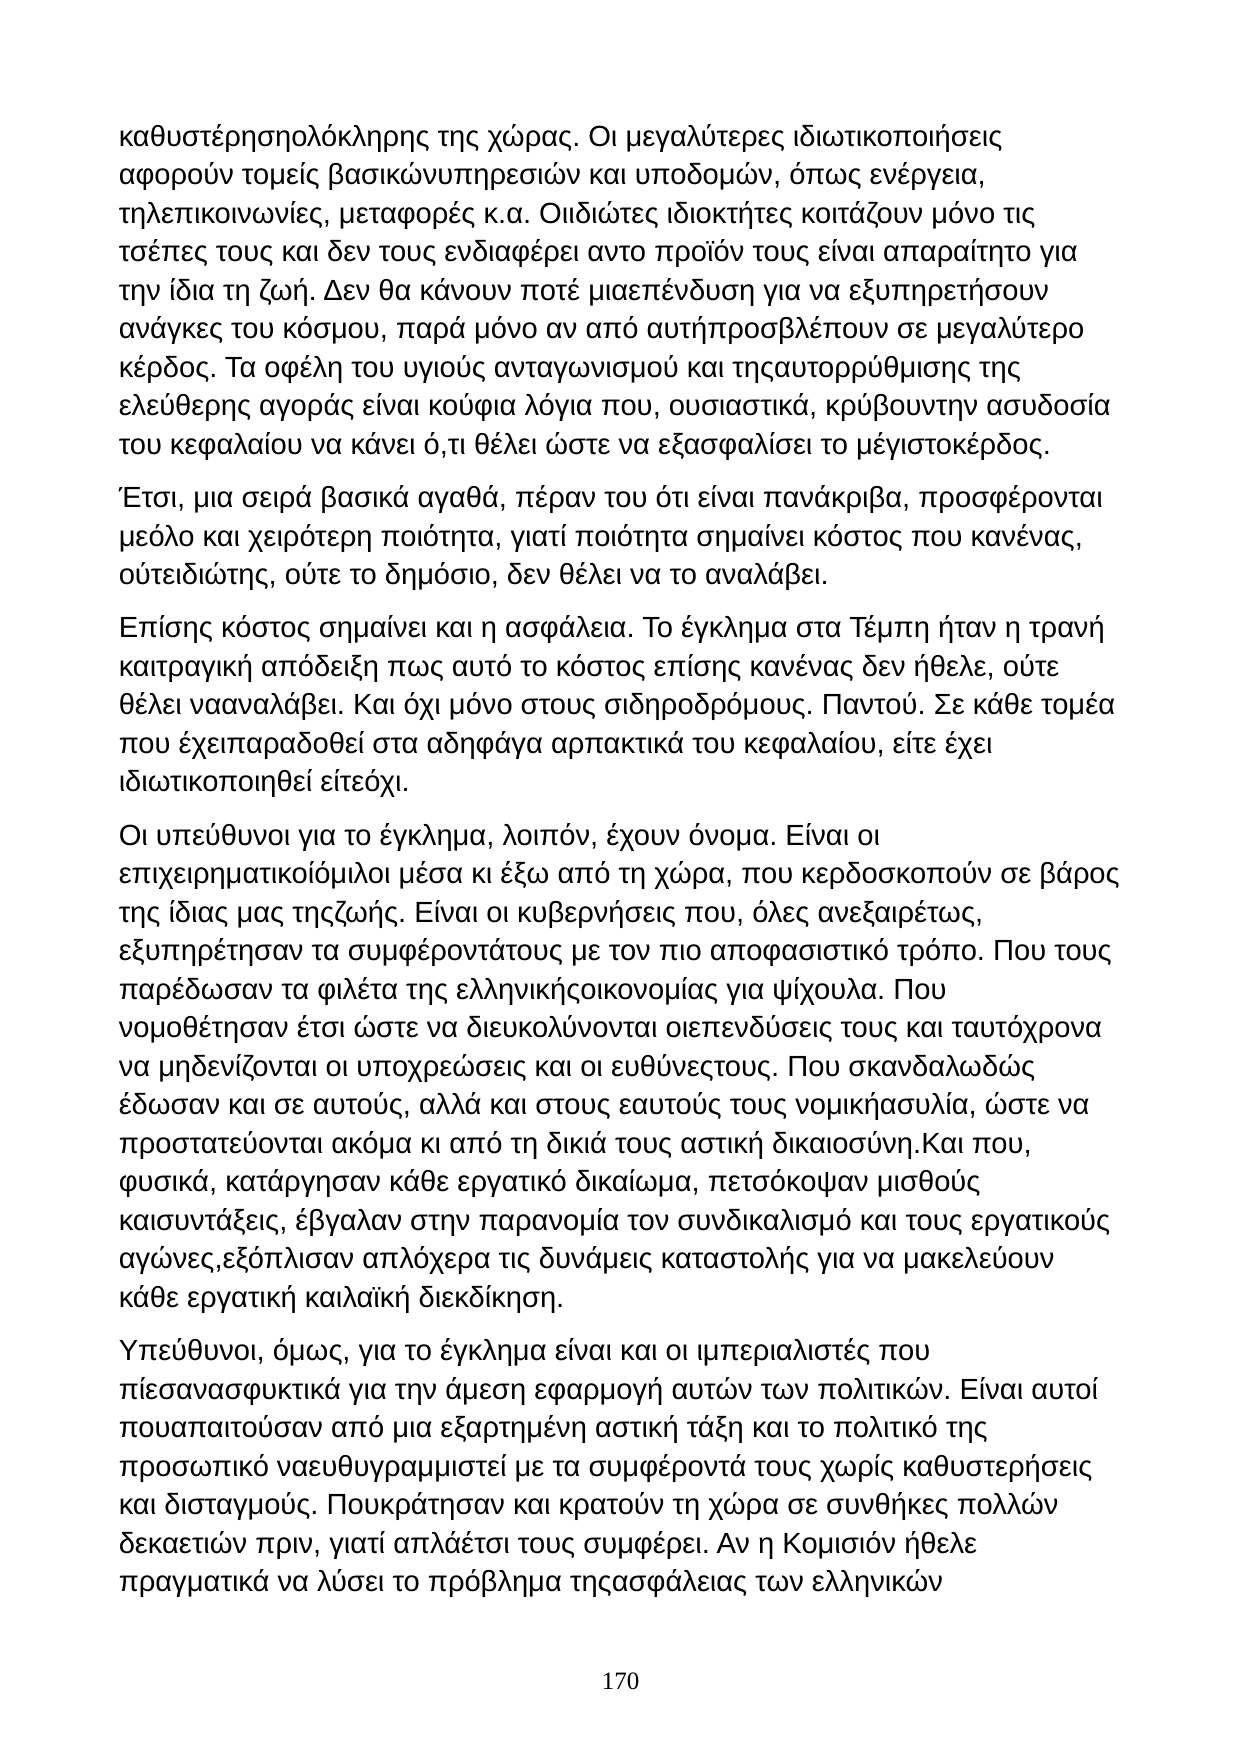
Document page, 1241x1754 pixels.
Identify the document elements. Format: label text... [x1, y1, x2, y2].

text Οι υπεύθυνοι για το έγκλημα, λοιπόν, έχουν όνομα. Είναι οι επιχειρηματικοίόμιλοι μέσα κι έξω από τη χώρα, που κερδοσκοπούν σε βάρος της ίδιας μας τηςζωής. Είναι οι κυβερνήσεις που, όλες ανεξαιρέτως, εξυπηρέτησαν τα συμφέροντάτους με τον πιο αποφασιστικό τρόπο. Που τους παρέδωσαν τα φιλέτα της ελληνικήςοικονομίας για ψίχουλα. Που νομοθέτησαν έτσι ώστε να διευκολύνονται οιεπενδύσεις τους και ταυτόχρονα να μηδενίζονται οι υποχρεώσεις και οι ευθύνεςτους. Που σκανδαλωδώς έδωσαν και σε αυτούς, αλλά και στους εαυτούς τους νομικήασυλία, ώστε να προστατεύονται ακόμα κι από τη δικιά τους αστική δικαιοσύνη.Και που, φυσικά, κατάργησαν κάθε εργατικό δικαίωμα, πετσόκοψαν μισθούς καισυντάξεις, έβγαλαν στην παρανομία τον συνδικαλισμό και τους εργατικούς αγώνες,εξόπλισαν απλόχερα τις δυνάμεις καταστολής για να μακελεύουν κάθε εργατική καιλαϊκή διεκδίκηση. [118, 817, 1122, 1313]
text Υπεύθυνοι, όμως, για το έγκλημα είναι και οι ιμπεριαλιστές που πίεσανασφυκτικά για την άμεση εφαρμογή αυτών των πολιτικών. Είναι αυτοί πουαπαιτούσαν από μια εξαρτημένη αστική τάξη και το πολιτικό της προσωπικό ναευθυγραμμιστεί με τα συμφέροντά τους χωρίς καθυστερήσεις και δισταγμούς. Πουκράτησαν και κρατούν τη χώρα σε συνθήκες πολλών δεκαετιών πριν, γιατί απλάέτσι τους συμφέρει. Αν η Κομισιόν ήθελε πραγματικά να λύσει το πρόβλημα τηςασφάλειας των ελληνικών [118, 1333, 1122, 1598]
text Επίσης κόστος σημαίνει και η ασφάλεια. Το έγκλημα στα Τέμπη ήταν η τρανή καιτραγική απόδειξη πως αυτό το κόστος επίσης κανένας δεν ήθελε, ούτε θέλει νααναλάβει. Και όχι μόνο στους σιδηροδρόμους. Παντού. Σε κάθε τομέα που έχειπαραδοθεί στα αδηφάγα αρπακτικά του κεφαλαίου, είτε έχει ιδιωτικοποιηθεί είτεόχι. [118, 610, 1122, 798]
text Έτσι, μια σειρά βασικά αγαθά, πέραν του ότι είναι πανάκριβα, προσφέρονται μεόλο και χειρότερη ποιότητα, γιατί ποιότητα σημαίνει κόστος που κανένας, ούτειδιώτης, ούτε το δημόσιο, δεν θέλει να το αναλάβει. [118, 480, 1122, 591]
text καθυστέρησηολόκληρης της χώρας. Οι μεγαλύτερες ιδιωτικοποιήσεις αφορούν τομείς βασικώνυπηρεσιών και υποδομών, όπως ενέργεια, τηλεπικοινωνίες, μεταφορές κ.α. Οιιδιώτες ιδιοκτήτες κοιτάζουν μόνο τις τσέπες τους και δεν τους ενδιαφέρει αντο προϊόν τους είναι απαραίτητο για την ίδια τη ζωή. Δεν θα κάνουν ποτέ μιαεπένδυση για να εξυπηρετήσουν ανάγκες του κόσμου, παρά μόνο αν από αυτήπροσβλέπουν σε μεγαλύτερο κέρδος. Τα οφέλη του υγιούς ανταγωνισμού και τηςαυτορρύθμισης της ελεύθερης αγοράς είναι κούφια λόγια που, ουσιαστικά, κρύβουντην ασυδοσία του κεφαλαίου να κάνει ό,τι θέλει ώστε να εξασφαλίσει το μέγιστοκέρδος. [118, 118, 1122, 460]
